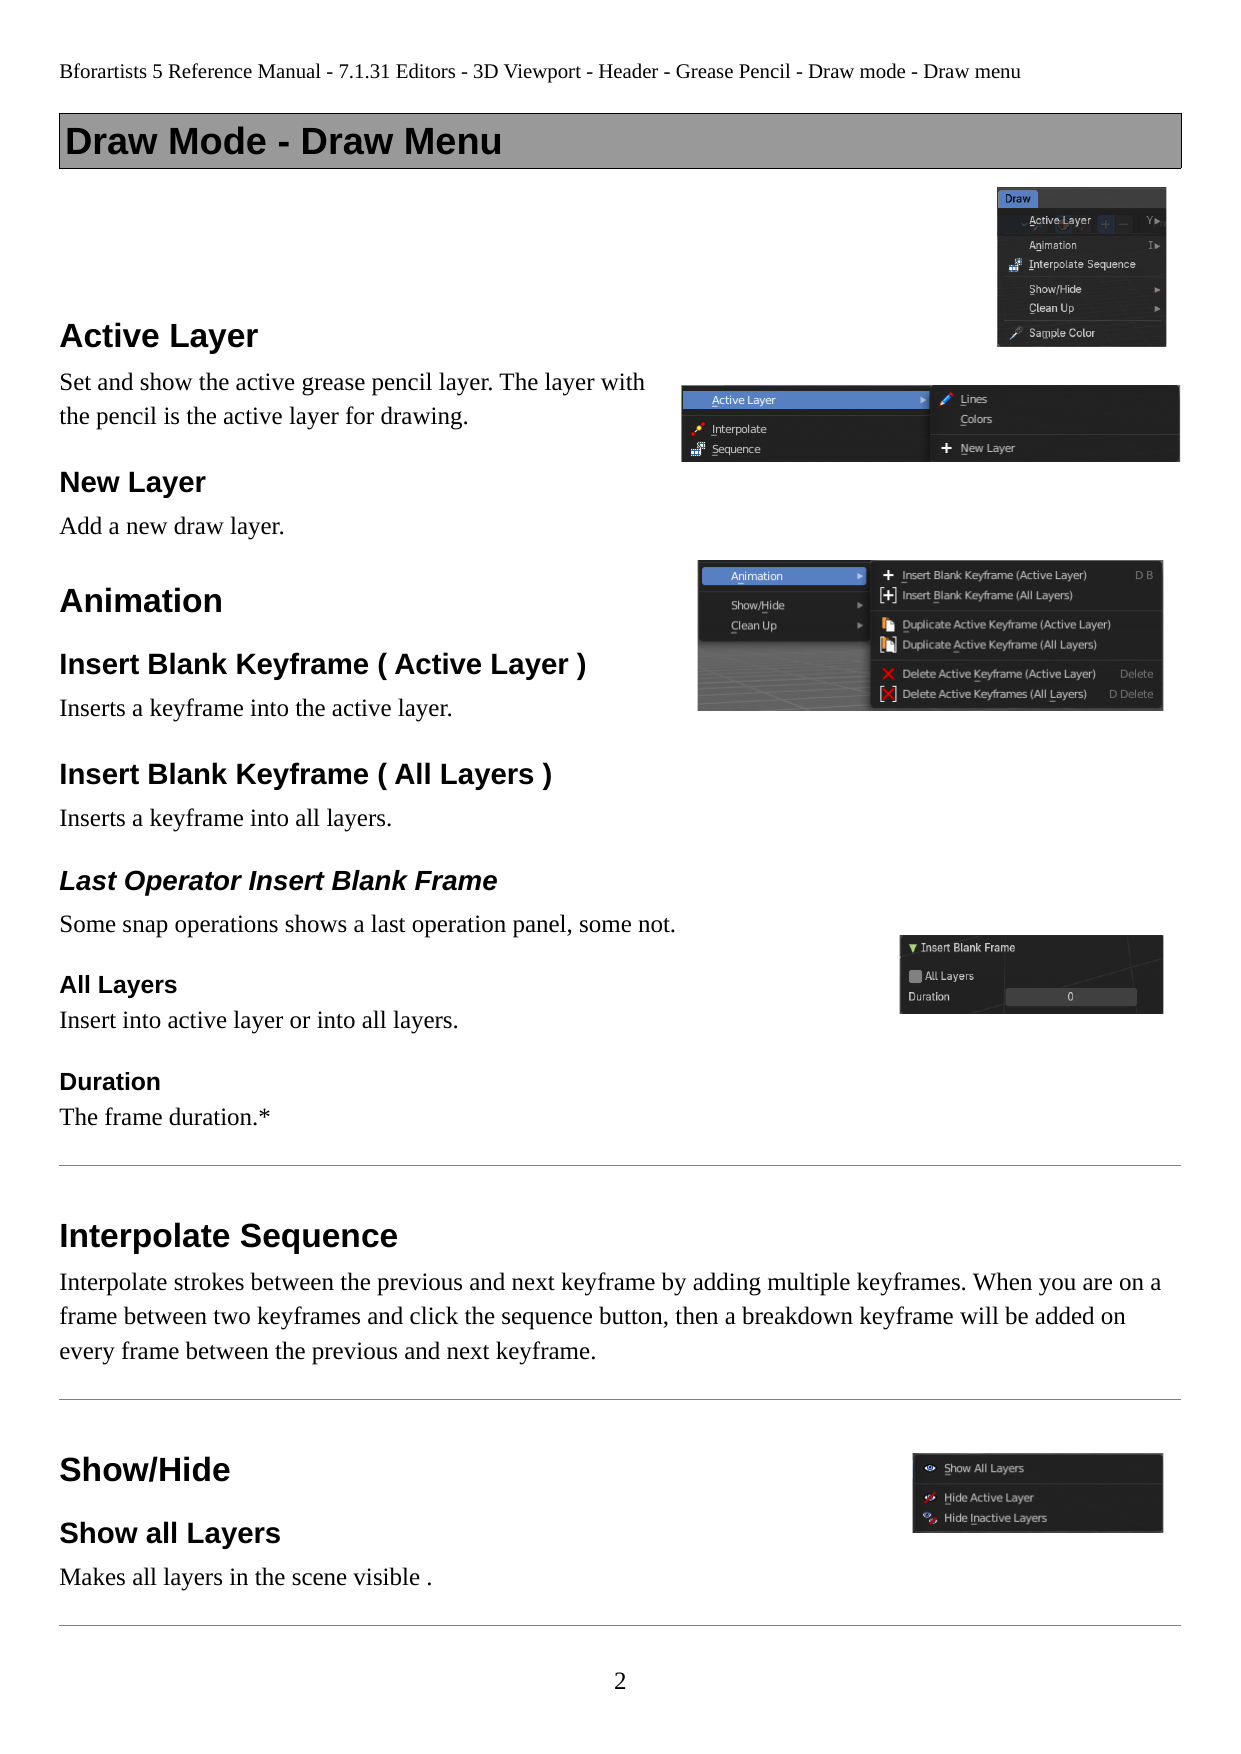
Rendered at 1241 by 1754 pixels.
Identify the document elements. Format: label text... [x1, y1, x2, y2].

subtitle Show all Layers [59, 1516, 1181, 1549]
subtitle New Layer [59, 465, 1181, 499]
subtitle Interpolate Sequence [59, 1216, 1181, 1254]
picture [912, 1453, 1164, 1533]
text Makes all layers in the scene visible . [59, 1562, 1181, 1591]
subtitle Insert Blank Keyframe ( All Layers ) [59, 757, 1181, 790]
text Add a new draw layer. [59, 511, 1181, 540]
text Set and show the active grease pencil layer. The layer with the pencil is the active layer for drawing. [59, 367, 1181, 430]
subtitle Show/Hide [59, 1450, 1181, 1488]
text The frame duration.* [59, 1102, 1181, 1130]
text Inserts a keyframe into the active layer. [59, 693, 1181, 722]
text Insert into active layer or into all layers. [59, 1005, 1181, 1034]
picture [681, 385, 1181, 462]
picture [997, 187, 1167, 347]
subtitle [1164, 970, 1181, 999]
subtitle Last Operator Insert Blank Frame [59, 864, 1181, 896]
subtitle Animation [59, 581, 697, 620]
picture [899, 935, 1164, 1014]
subtitle Insert Blank Keyframe ( Active Layer ) [59, 647, 697, 681]
subtitle [1164, 581, 1181, 620]
text Some snap operations shows a last operation panel, some not. [59, 909, 1181, 938]
subtitle Duration [59, 1067, 1181, 1095]
text Interpolate strokes between the previous and next keyframe by adding multiple keyframes. When you are on a frame between two keyframes and click the sequence button, then a breakdown keyframe will be added on every frame between the previous and next keyframe. [59, 1267, 1181, 1364]
picture [697, 560, 1164, 711]
subtitle All Layers [59, 970, 899, 999]
table_header Draw Mode - Draw Menu [60, 114, 1181, 168]
subtitle Active Layer [59, 316, 1181, 354]
text Inserts a keyframe into all layers. [59, 803, 1181, 832]
